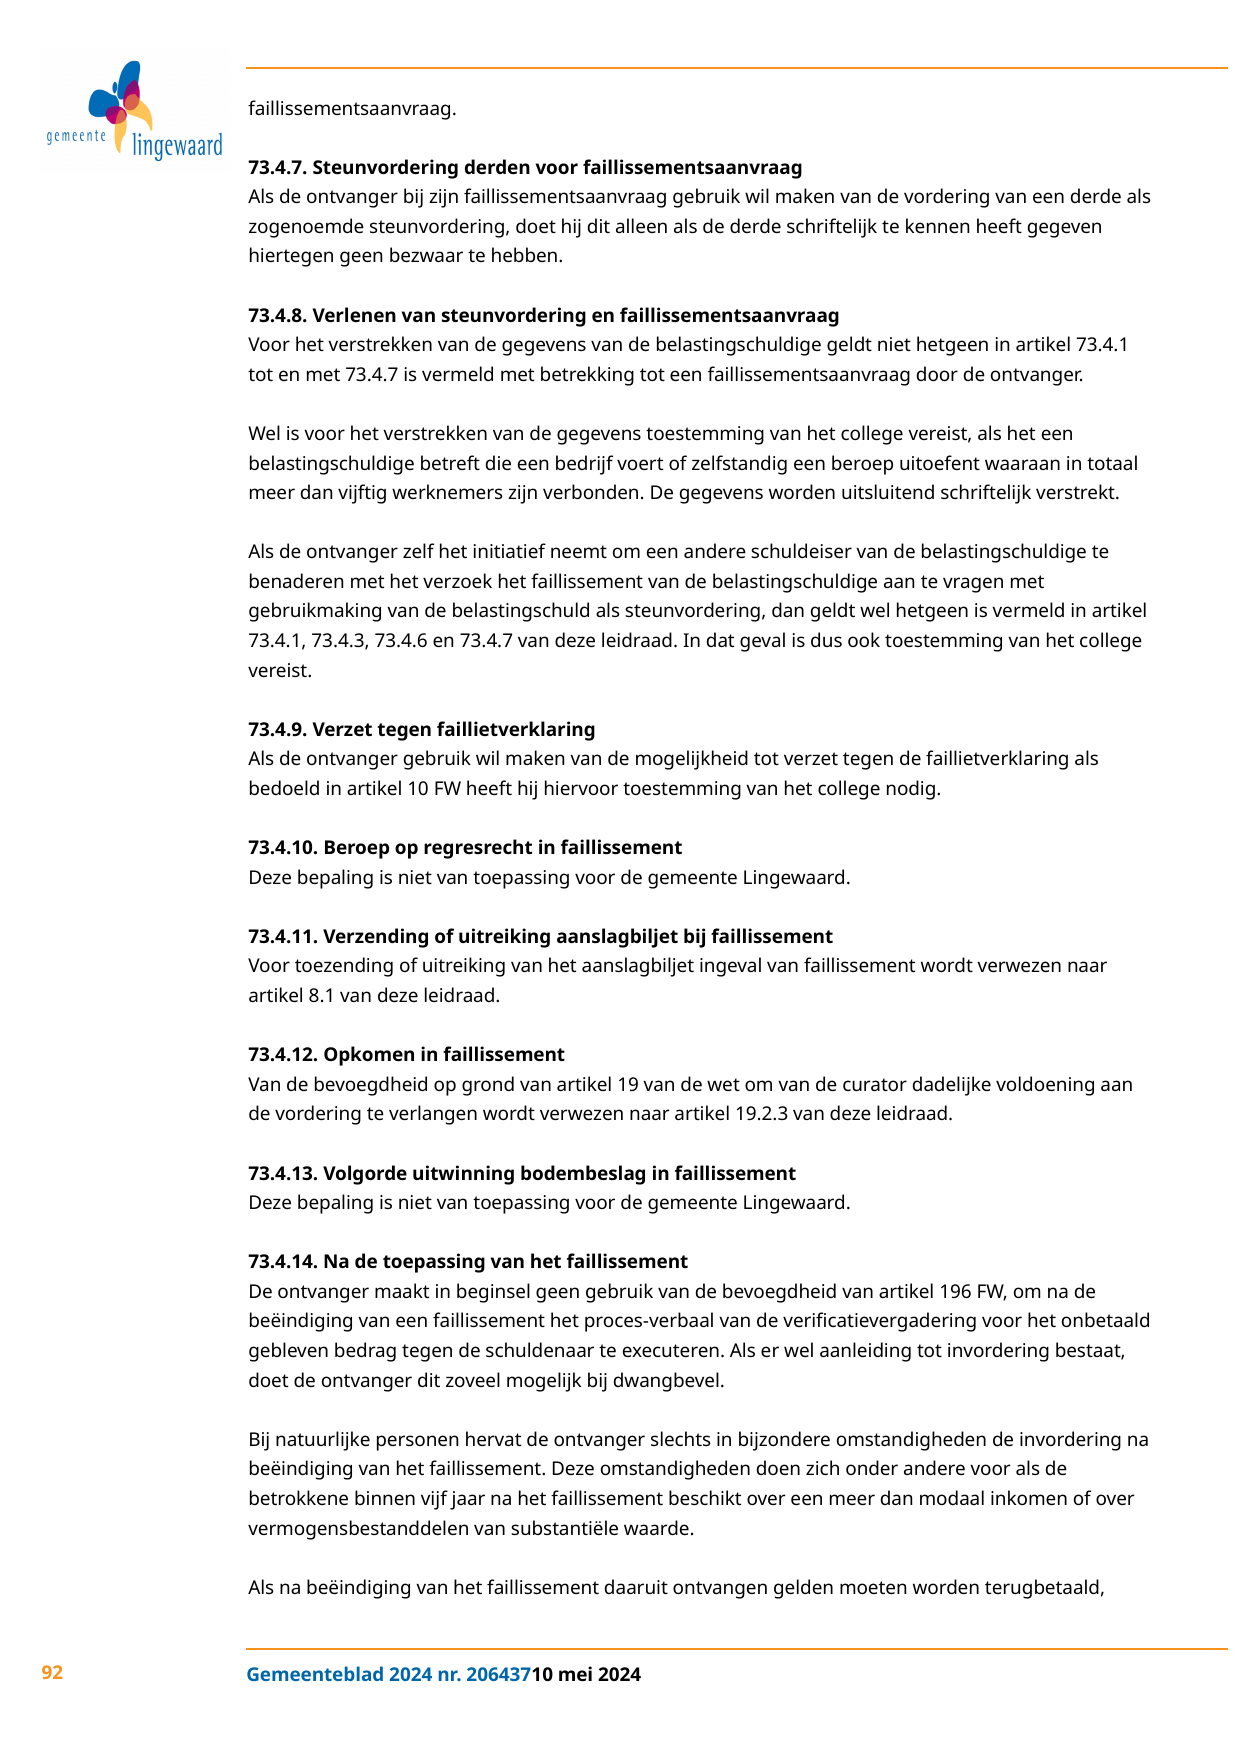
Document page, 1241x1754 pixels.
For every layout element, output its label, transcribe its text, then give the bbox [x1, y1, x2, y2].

text Deze bepaling is niet van toepassing voor de gemeente Lingewaard. [248, 1189, 1152, 1215]
text Deze bepaling is niet van toepassing voor de gemeente Lingewaard. [248, 864, 1152, 890]
picture [41, 47, 231, 172]
text Bij natuurlijke personen hervat de ontvanger slechts in bijzondere omstandigheden de invordering na beëindiging van het faillissement. Deze omstandigheden doen zich onder andere voor als de betrokkene binnen vijf jaar na het faillissement beschikt over een meer dan modaal inkomen of over vermogensbestanddelen van substantiële waarde. [248, 1426, 1152, 1541]
text Als na beëindiging van het faillissement daaruit ontvangen gelden moeten worden terugbetaald, [248, 1574, 1152, 1600]
text De ontvanger maakt in beginsel geen gebruik van de bevoegdheid van artikel 196 FW, om na de beëindiging van een faillissement het proces-verbaal van de verificatievergadering voor het onbetaald gebleven bedrag tegen de schuldenaar te executeren. Als er wel aanleiding tot invordering bestaat, doet de ontvanger dit zoveel mogelijk bij dwangbevel. [248, 1278, 1152, 1393]
text Als de ontvanger gebruik wil maken van de mogelijkheid tot verzet tegen de faillietverklaring als bedoeld in artikel 10 FW heeft hij hiervoor toestemming van het college nodig. [248, 746, 1152, 801]
text Voor toezending of uitreiking van het aanslagbiljet ingeval van faillissement wordt verwezen naar artikel 8.1 van deze leidraad. [248, 953, 1152, 1008]
text 73.4.8. Verlenen van steunvordering en faillissementsaanvraag [248, 302, 1152, 328]
text Voor het verstrekken van de gegevens van de belastingschuldige geldt niet hetgeen in artikel 73.4.1 tot en met 73.4.7 is vermeld met betrekking tot een faillissementsaanvraag door de ontvanger. [248, 331, 1152, 387]
text Als de ontvanger zelf het initiatief neemt om een andere schuldeiser van de belastingschuldige te benaderen met het verzoek het faillissement van de belastingschuldige aan te vragen met gebruikmaking van de belastingschuld als steunvordering, dan geldt wel hetgeen is vermeld in artikel 73.4.1, 73.4.3, 73.4.6 en 73.4.7 van deze leidraad. In dat geval is dus ook toestemming van het college vereist. [248, 538, 1152, 683]
text Wel is voor het verstrekken van de gegevens toestemming van het college vereist, als het een belastingschuldige betreft die een bedrijf voert of zelfstandig een beroep uitoefent waaraan in totaal meer dan vijftig werknemers zijn verbonden. De gegevens worden uitsluitend schriftelijk verstrekt. [248, 420, 1152, 505]
text 73.4.11. Verzending of uitreiking aanslagbiljet bij faillissement [248, 923, 1152, 949]
text 73.4.12. Opkomen in faillissement [248, 1041, 1152, 1067]
text Als de ontvanger bij zijn faillissementsaanvraag gebruik wil maken van de vordering van een derde als zogenoemde steunvordering, doet hij dit alleen als de derde schriftelijk te kennen heeft gegeven hiertegen geen bezwaar te hebben. [248, 183, 1152, 268]
text 73.4.7. Steunvordering derden voor faillissementsaanvraag [248, 154, 1152, 180]
text 73.4.13. Volgorde uitwinning bodembeslag in faillissement [248, 1160, 1152, 1186]
text 73.4.10. Beroep op regresrecht in faillissement [248, 834, 1152, 860]
text 73.4.9. Verzet tegen faillietverklaring [248, 716, 1152, 742]
text faillissementsaanvraag. [248, 95, 1152, 121]
text 73.4.14. Na de toepassing van het faillissement [248, 1248, 1152, 1274]
text Van de bevoegdheid op grond van artikel 19 van de wet om van de curator dadelijke voldoening aan de vordering te verlangen wordt verwezen naar artikel 19.2.3 van deze leidraad. [248, 1071, 1152, 1126]
